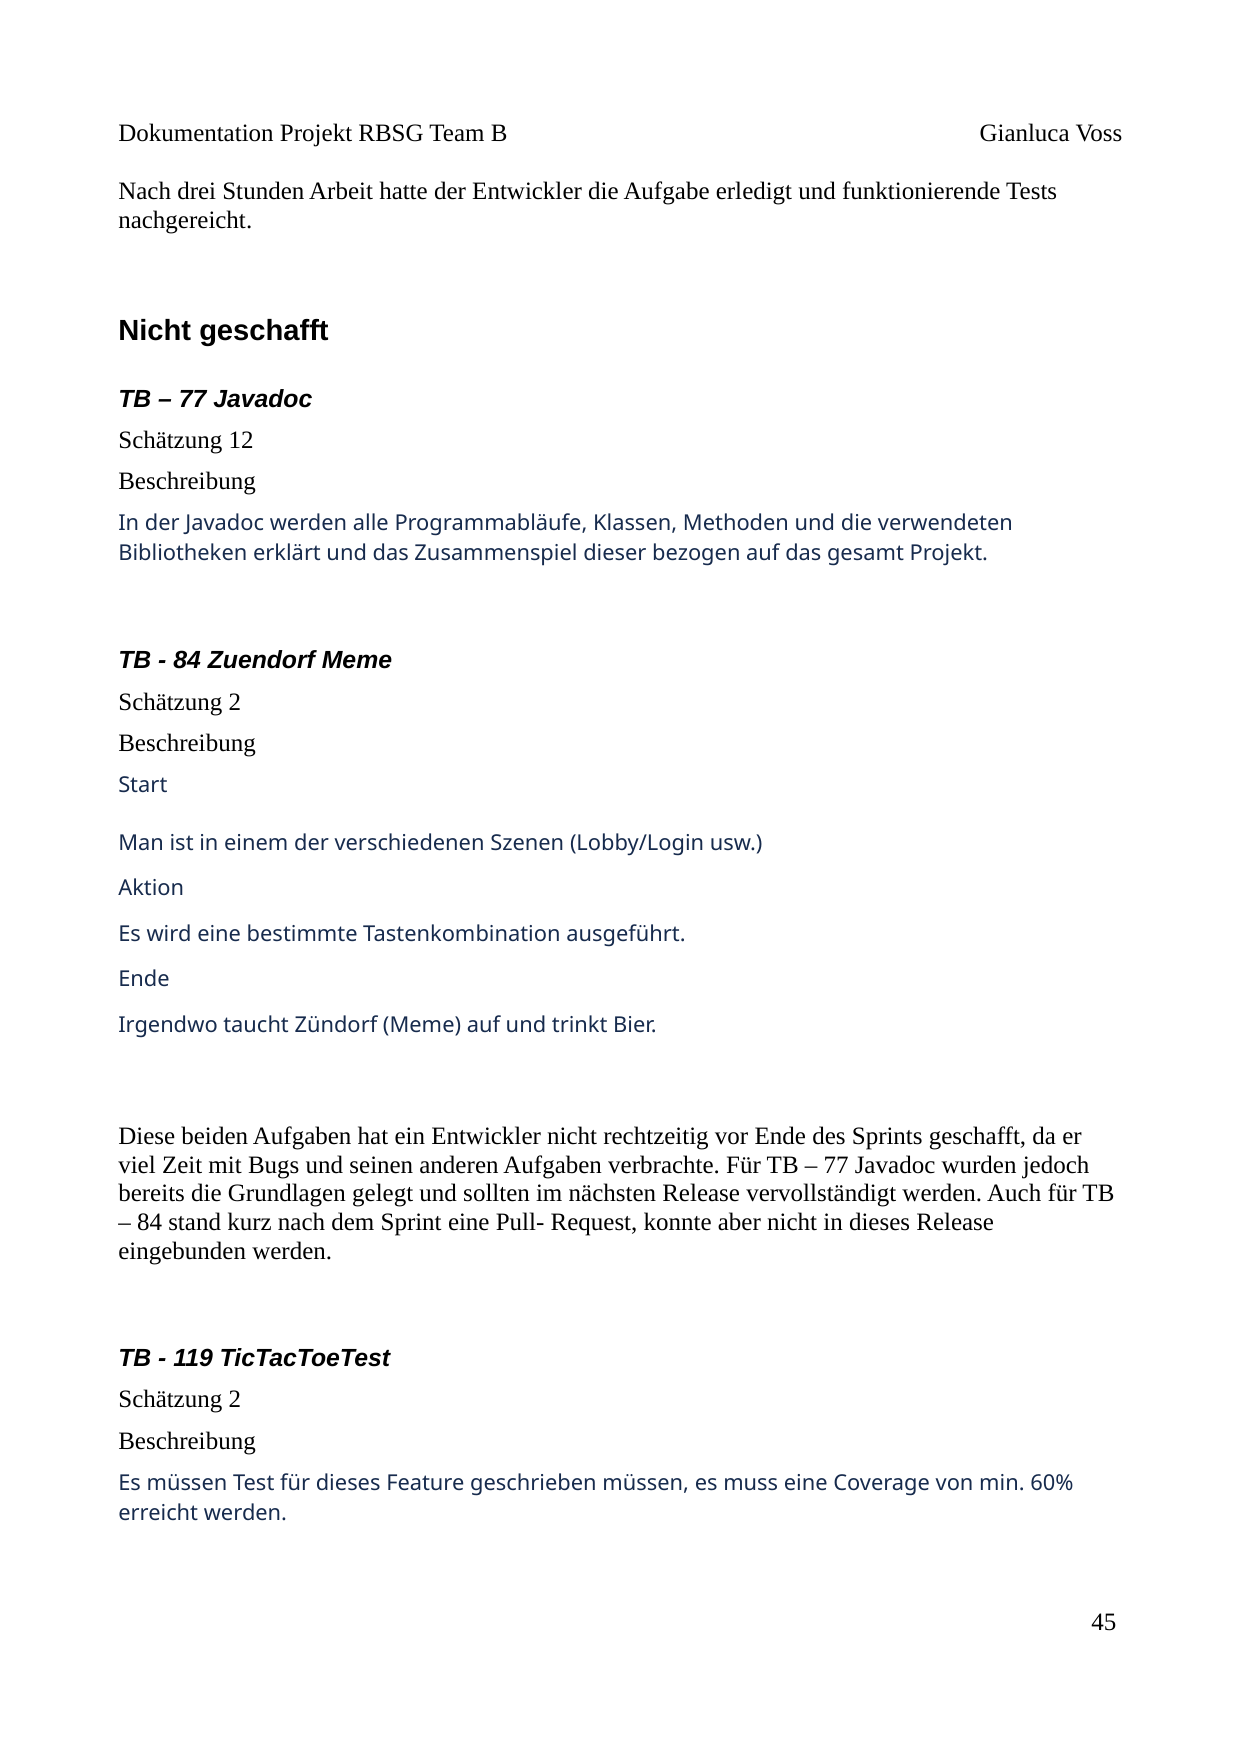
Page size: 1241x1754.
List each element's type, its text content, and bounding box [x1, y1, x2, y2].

text Beschreibung [118, 1426, 1122, 1454]
text In der Javadoc werden alle Programmabläufe, Klassen, Methoden und die verwendeten Bibliotheken erklärt und das Zusammenspiel dieser bezogen auf das gesamt Projekt. [118, 507, 1122, 567]
subtitle Nicht geschafft [118, 313, 1122, 346]
subtitle TB - 119 TicTacToeTest [118, 1343, 1122, 1372]
text Schätzung 12 [118, 425, 1122, 453]
text Aktion [118, 872, 1122, 902]
text Schätzung 2 [118, 1384, 1122, 1413]
text Es müssen Test für dieses Feature geschrieben müssen, es muss eine Coverage von min. 60% erreicht werden. [118, 1467, 1122, 1527]
text Schätzung 2 [118, 687, 1122, 715]
text Beschreibung [118, 728, 1122, 757]
text Start [118, 769, 1122, 799]
text Irgendwo taucht Zündorf (Meme) auf und trinkt Bier. [118, 1009, 1122, 1038]
text Nach drei Stunden Arbeit hatte der Entwickler die Aufgabe erledigt und funktionierende Tests nachgereicht. [118, 176, 1122, 234]
text Diese beiden Aufgaben hat ein Entwickler nicht rechtzeitig vor Ende des Sprints geschafft, da er viel Zeit mit Bugs und seinen anderen Aufgaben verbrachte. Für TB – 77 Javadoc wurden jedoch bereits die Grundlagen gelegt und sollten im nächsten Release vervollständigt werden. Auch für TB – 84 stand kurz nach dem Sprint eine Pull- Request, konnte aber nicht in dieses Release eingebunden werden. [118, 1121, 1122, 1265]
subtitle TB - 84 Zuendorf Meme [118, 646, 1122, 674]
subtitle TB – 77 Javadoc [118, 384, 1122, 412]
text Beschreibung [118, 466, 1122, 495]
text Man ist in einem der verschiedenen Szenen (Lobby/Login usw.) [118, 827, 1122, 857]
text Es wird eine bestimmte Tastenkombination ausgeführt. [118, 918, 1122, 948]
text Ende [118, 963, 1122, 993]
